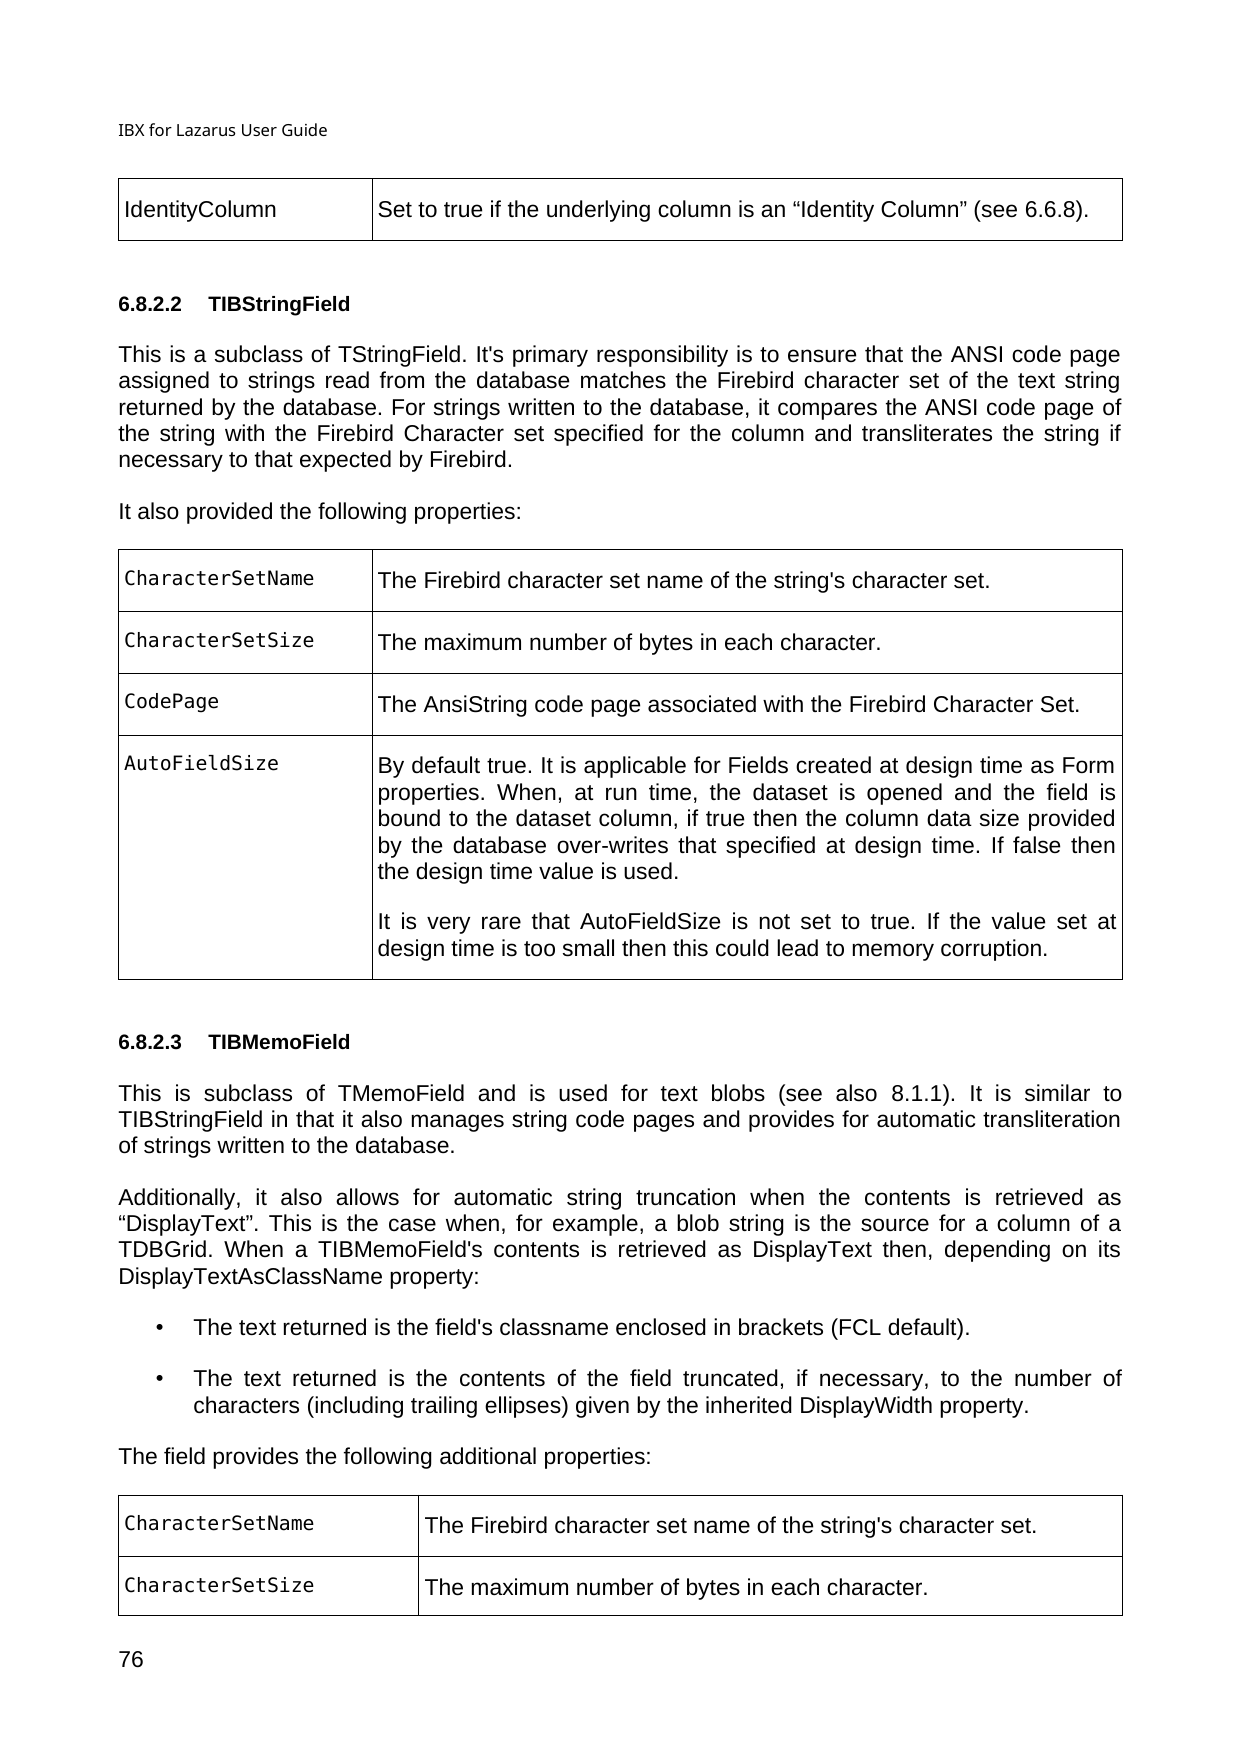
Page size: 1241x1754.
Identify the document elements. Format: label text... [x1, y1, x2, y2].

subtitle TIBStringField [118, 291, 1122, 315]
table_cell CharacterSetSize [119, 1557, 418, 1615]
table_header IdentityColumn [119, 179, 372, 240]
table_cell CharacterSetSize [119, 612, 372, 673]
table_cell AutoFieldSize [119, 736, 372, 979]
table_header CharacterSetName [119, 550, 372, 611]
table_cell The AnsiString code page associated with the Firebird Character Set. [373, 674, 1122, 735]
table_header The Firebird character set name of the string's character set. [373, 550, 1122, 611]
list The text returned is the field's classname enclosed in brackets (FCL default). [156, 1314, 1122, 1340]
table_header The Firebird character set name of the string's character set. [419, 1496, 1122, 1556]
subtitle TIBMemoField [118, 1030, 1122, 1054]
list The text returned is the contents of the field truncated, if necessary, to the number of characters (including trailing ellipses) given by the inherited DisplayWidth property. [156, 1365, 1122, 1418]
table_cell CodePage [119, 674, 372, 735]
table_cell By default true. It is applicable for Fields created at design time as Form properties. When, at run time, the dataset is opened and the field is bound to the dataset column, if true then the column data size provided by the database over-writes that specified at design time. If false then the design time value is used. It is very rare that AutoFieldSize is not set to true. If the value set at design time is too small then this could lead to memory corruption. [373, 736, 1122, 979]
text The field provides the following additional properties: [118, 1443, 1122, 1469]
table_cell The maximum number of bytes in each character. [373, 612, 1122, 673]
text This is subclass of TMemoField and is used for text blobs (see also 8.1.1). It is similar to TIBStringField in that it also manages string code pages and provides for automatic transliteration of strings written to the database. [118, 1079, 1122, 1159]
table_header CharacterSetName [119, 1496, 418, 1556]
text This is a subclass of TStringField. It's primary responsibility is to ensure that the ANSI code page assigned to strings read from the database matches the Firebird character set of the text string returned by the database. For strings written to the database, it compares the ANSI code page of the string with the Firebird Character set specified for the column and transliterates the string if necessary to that expected by Firebird. [118, 341, 1122, 473]
table_cell The maximum number of bytes in each character. [419, 1557, 1122, 1615]
text Additionally, it also allows for automatic string truncation when the contents is retrieved as “DisplayText”. This is the case when, for example, a blob string is the source for a column of a TDBGrid. When a TIBMemoField's contents is retrieved as DisplayText then, depending on its DisplayTextAsClassName property: [118, 1184, 1122, 1289]
text It also provided the following properties: [118, 498, 1122, 524]
table_header Set to true if the underlying column is an “Identity Column” (see 6.6.8). [373, 179, 1122, 240]
